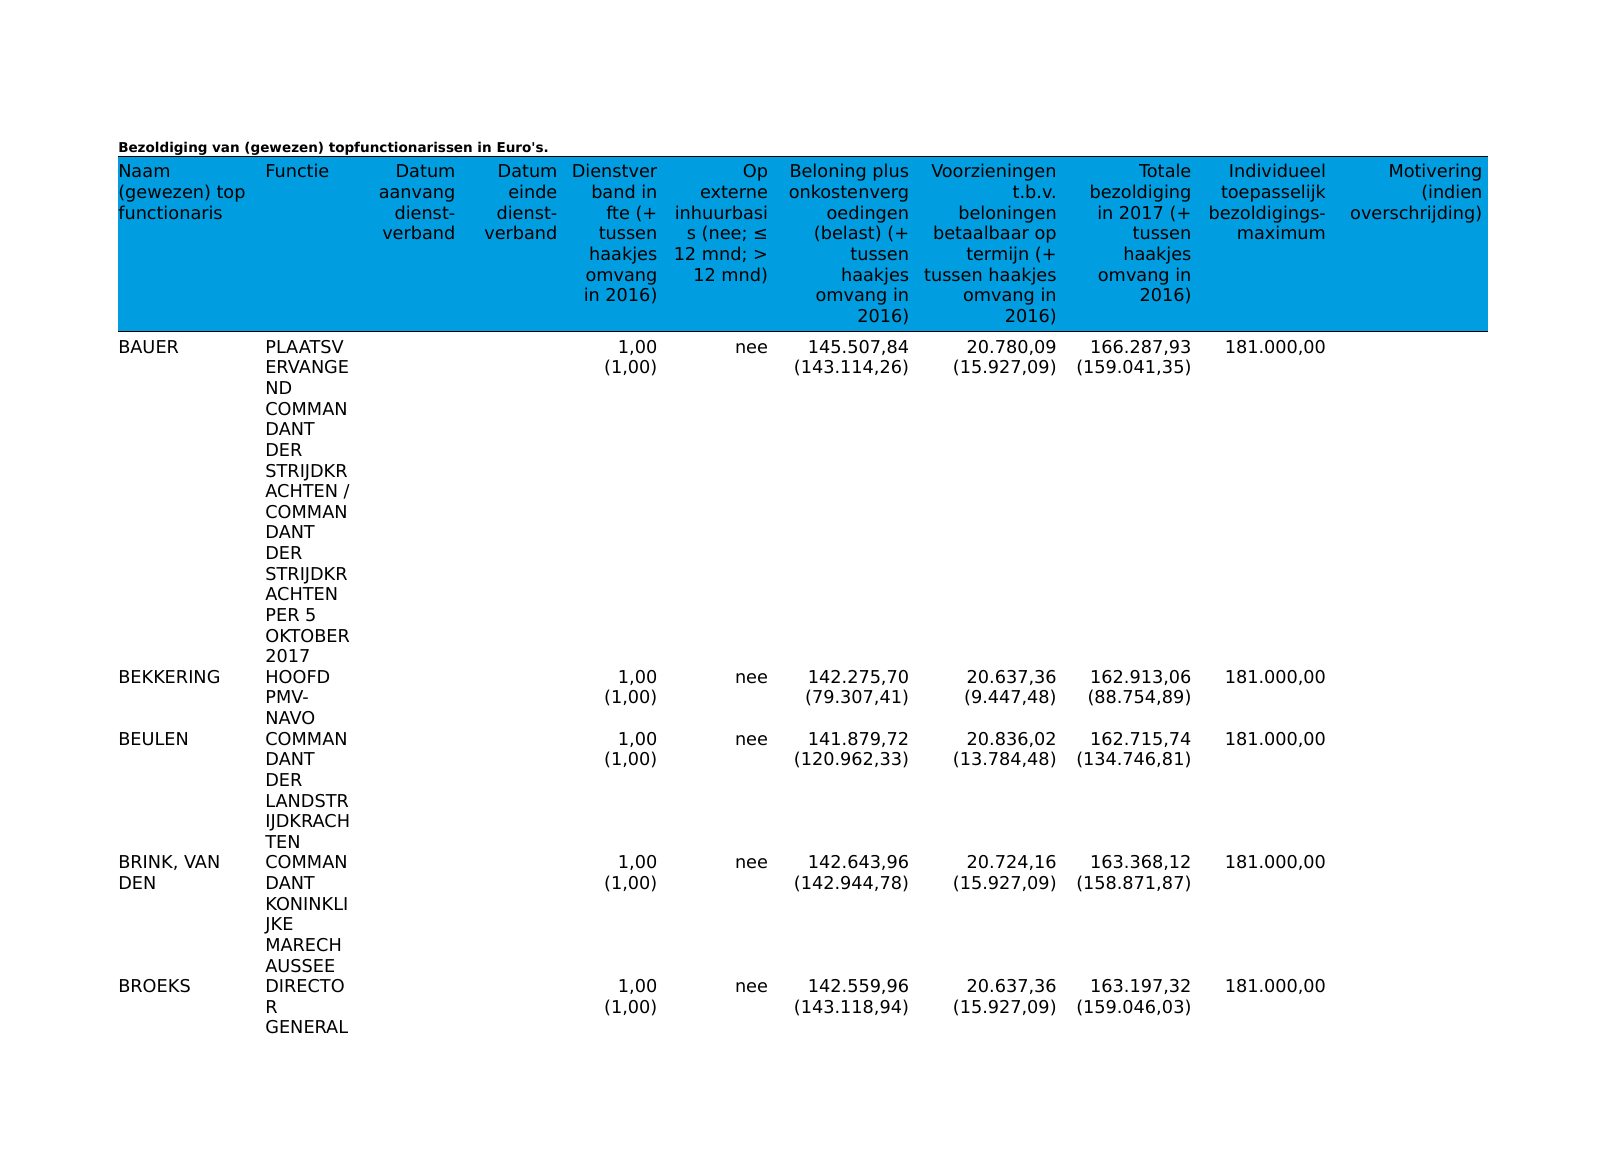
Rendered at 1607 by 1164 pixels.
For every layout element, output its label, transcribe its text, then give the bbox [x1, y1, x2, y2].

table_cell 142.559,96 (143.118,94) [774, 976, 915, 1038]
table_cell 181.000,00 [1197, 667, 1332, 729]
table_cell 181.000,00 [1197, 853, 1332, 976]
table_cell 162.913,06 (88.754,89) [1063, 667, 1197, 729]
table_cell HOOFD PMV-NAVO [259, 667, 359, 729]
table_cell 20.724,16 (15.927,09) [915, 853, 1062, 976]
table_cell [1332, 332, 1488, 667]
table_cell [359, 332, 461, 667]
table_cell 163.368,12 (158.871,87) [1063, 853, 1197, 976]
table_cell 181.000,00 [1197, 729, 1332, 852]
table_cell Beloning plus onkostenvergoedingen (belast) (+ tussen haakjes omvang in 2016) [774, 157, 915, 331]
table_cell Op externe inhuurbasis (nee; ≤ 12 mnd; > 12 mnd) [663, 157, 774, 331]
table_cell 20.637,36 (9.447,48) [915, 667, 1062, 729]
table_cell [461, 976, 563, 1038]
table_cell Dienstverband in fte (+ tussen haakjes omvang in 2016) [563, 157, 663, 331]
table_cell 181.000,00 [1197, 332, 1332, 667]
table_cell BEULEN [118, 729, 259, 852]
table_cell Datum einde dienst- verband [461, 157, 563, 331]
table_cell 20.637,36 (15.927,09) [915, 976, 1062, 1038]
table_cell [1332, 729, 1488, 852]
table_cell [1332, 667, 1488, 729]
table_cell COMMANDANT DER LANDSTRIJDKRACHTEN [259, 729, 359, 852]
table_cell [359, 976, 461, 1038]
table_cell 1,00 (1,00) [563, 853, 663, 976]
table_cell 1,00 (1,00) [563, 667, 663, 729]
table_cell 141.879,72 (120.962,33) [774, 729, 915, 852]
table_cell BAUER [118, 332, 259, 667]
table_cell [1332, 853, 1488, 976]
table_cell nee [663, 667, 774, 729]
table_cell COMMANDANT KONINKLIJKE MARECHAUSSEE [259, 853, 359, 976]
table_cell [461, 853, 563, 976]
table_cell 166.287,93 (159.041,35) [1063, 332, 1197, 667]
table_cell Individueel toepasselijk bezoldigings-maximum [1197, 157, 1332, 331]
table_cell Motivering (indien overschrijding) [1332, 157, 1488, 331]
table_cell [1332, 976, 1488, 1038]
table_cell [359, 667, 461, 729]
table_cell [461, 667, 563, 729]
table_cell Voorzieningen t.b.v. beloningen betaalbaar op termijn (+ tussen haakjes omvang in 2016) [915, 157, 1062, 331]
table_cell [359, 853, 461, 976]
table_cell 181.000,00 [1197, 976, 1332, 1038]
table_cell BROEKS [118, 976, 259, 1038]
table_cell 20.780,09 (15.927,09) [915, 332, 1062, 667]
table_header Bezoldiging van (gewezen) topfunctionarissen in Euro's. [118, 140, 1488, 156]
table_cell BRINK, VAN DEN [118, 853, 259, 976]
table_cell nee [663, 332, 774, 667]
table_cell 20.836,02 (13.784,48) [915, 729, 1062, 852]
table_cell 1,00 (1,00) [563, 729, 663, 852]
table_cell Functie [259, 157, 359, 331]
table_cell Datum aanvang dienst-verband [359, 157, 461, 331]
table_cell nee [663, 729, 774, 852]
table_cell 142.643,96 (142.944,78) [774, 853, 915, 976]
table_cell BEKKERING [118, 667, 259, 729]
table_cell Totale bezoldiging in 2017 (+ tussen haakjes omvang in 2016) [1063, 157, 1197, 331]
table_cell Naam (gewezen) top functionaris [118, 157, 259, 331]
table_cell [359, 729, 461, 852]
table_cell nee [663, 853, 774, 976]
table_cell 162.715,74 (134.746,81) [1063, 729, 1197, 852]
table_cell 145.507,84 (143.114,26) [774, 332, 915, 667]
table_cell 1,00 (1,00) [563, 332, 663, 667]
table_cell 1,00 (1,00) [563, 976, 663, 1038]
table_cell DIRECTOR GENERAL [259, 976, 359, 1038]
table_cell 163.197,32 (159.046,03) [1063, 976, 1197, 1038]
table_cell [461, 332, 563, 667]
table_cell PLAATSVERVANGEND COMMANDANT DER STRIJDKRACHTEN / COMMANDANT DER STRIJDKRACHTEN PER 5 OKTOBER 2017 [259, 332, 359, 667]
table_cell [461, 729, 563, 852]
table_cell 142.275,70 (79.307,41) [774, 667, 915, 729]
table_cell nee [663, 976, 774, 1038]
